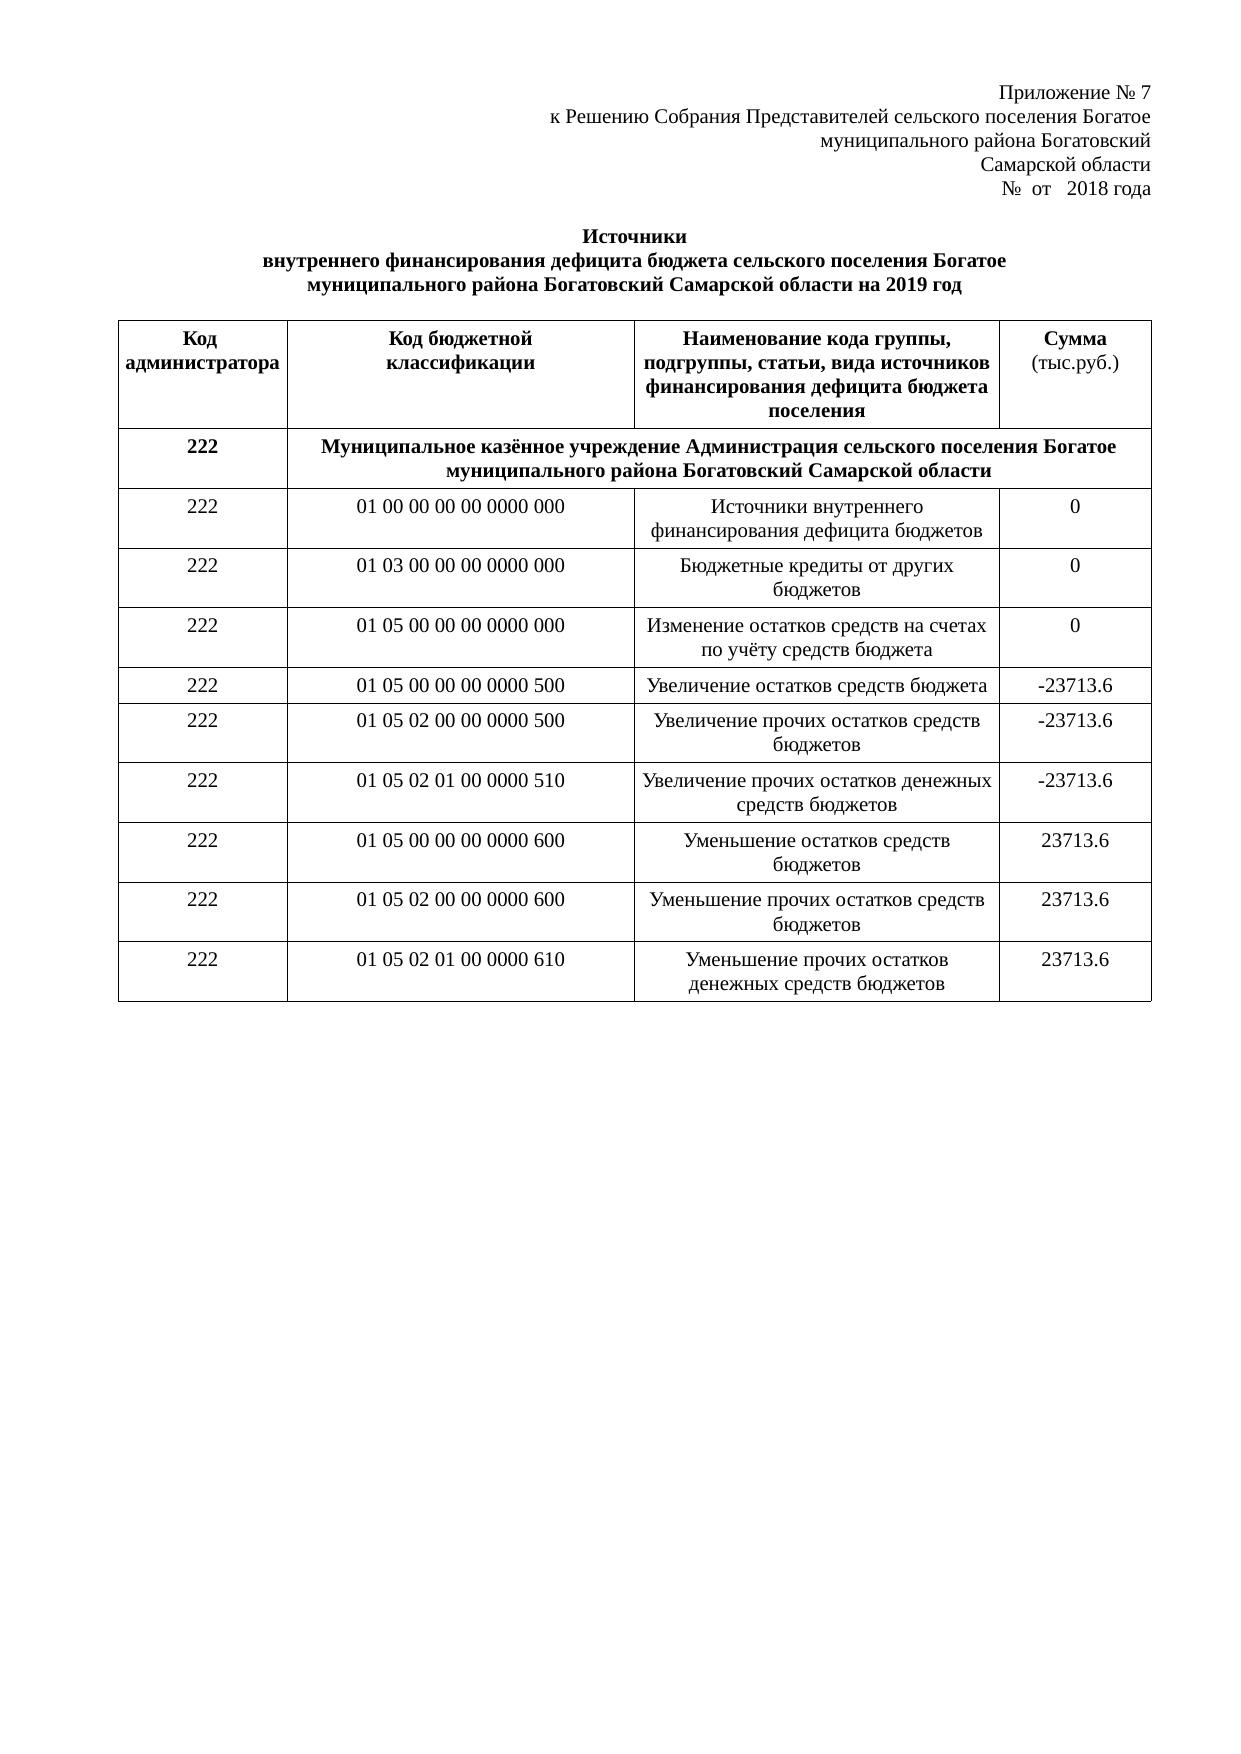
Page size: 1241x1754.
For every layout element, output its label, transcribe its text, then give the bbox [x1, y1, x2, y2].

table_cell 01 05 02 00 00 0000 500 [288, 704, 634, 762]
table_cell 01 05 02 00 00 0000 600 [288, 883, 634, 941]
table_cell Бюджетные кредиты от других бюджетов [635, 549, 999, 607]
table_cell Источники внутреннего финансирования дефицита бюджетов [635, 489, 999, 547]
table_cell 222 [119, 668, 287, 702]
table_cell -23713,6 [1000, 704, 1151, 762]
table_cell 222 [119, 608, 287, 667]
table_cell Изменение остатков средств на счетах по учёту средств бюджета [635, 608, 999, 667]
table_cell 222 [119, 763, 287, 822]
table_cell -23713,6 [1000, 763, 1151, 822]
table_cell Уменьшение прочих остатков средств бюджетов [635, 883, 999, 941]
text Источники [118, 224, 1151, 248]
text муниципального района Богатовский Самарской области на 2019 год [118, 272, 1151, 296]
table_cell Увеличение прочих остатков денежных средств бюджетов [635, 763, 999, 822]
table_cell 222 [119, 883, 287, 941]
table_cell 0 [1000, 489, 1151, 547]
table_cell 0 [1000, 549, 1151, 607]
table_cell 01 03 00 00 00 0000 000 [288, 549, 634, 607]
table_cell 222 [119, 549, 287, 607]
table_header Код администратора [119, 321, 287, 428]
table_cell 0 [1000, 608, 1151, 667]
text муниципального района Богатовский [118, 128, 1151, 152]
table_cell Уменьшение остатков средств бюджетов [635, 823, 999, 882]
table_cell 01 05 00 00 00 0000 500 [288, 668, 634, 702]
table_cell 01 00 00 00 00 0000 000 [288, 489, 634, 547]
table_cell 222 [119, 942, 287, 1001]
text № от 2018 года [118, 176, 1151, 200]
table_cell 222 [119, 429, 287, 488]
table_cell 222 [119, 823, 287, 882]
table_cell 23713,6 [1000, 883, 1151, 941]
table_cell -23713,6 [1000, 668, 1151, 702]
text Приложение № 7 [118, 80, 1151, 104]
table_cell Увеличение остатков средств бюджета [635, 668, 999, 702]
table_cell 222 [119, 489, 287, 547]
table_cell 01 05 02 01 00 0000 510 [288, 763, 634, 822]
table_cell 01 05 02 01 00 0000 610 [288, 942, 634, 1001]
table_cell 23713,6 [1000, 942, 1151, 1001]
table_cell 01 05 00 00 00 0000 000 [288, 608, 634, 667]
text Самарской области [118, 152, 1151, 176]
table_header Код бюджетной классификации [288, 321, 634, 428]
table_header Наименование кода группы, подгруппы, статьи, вида источников финансирования дефицита бюджета поселения [635, 321, 999, 428]
table_cell Увеличение прочих остатков средств бюджетов [635, 704, 999, 762]
table_cell 222 [119, 704, 287, 762]
table_cell Уменьшение прочих остатков денежных средств бюджетов [635, 942, 999, 1001]
table_cell 01 05 00 00 00 0000 600 [288, 823, 634, 882]
text внутреннего финансирования дефицита бюджета сельского поселения Богатое [118, 248, 1151, 272]
table_header Сумма (тыс.руб.) [1000, 321, 1151, 428]
text к Решению Собрания Представителей сельского поселения Богатое [118, 104, 1151, 128]
table_cell Муниципальное казённое учреждение Администрация сельского поселения Богатое муниципального района Богатовский Самарской области [288, 429, 1151, 488]
table_cell 23713,6 [1000, 823, 1151, 882]
